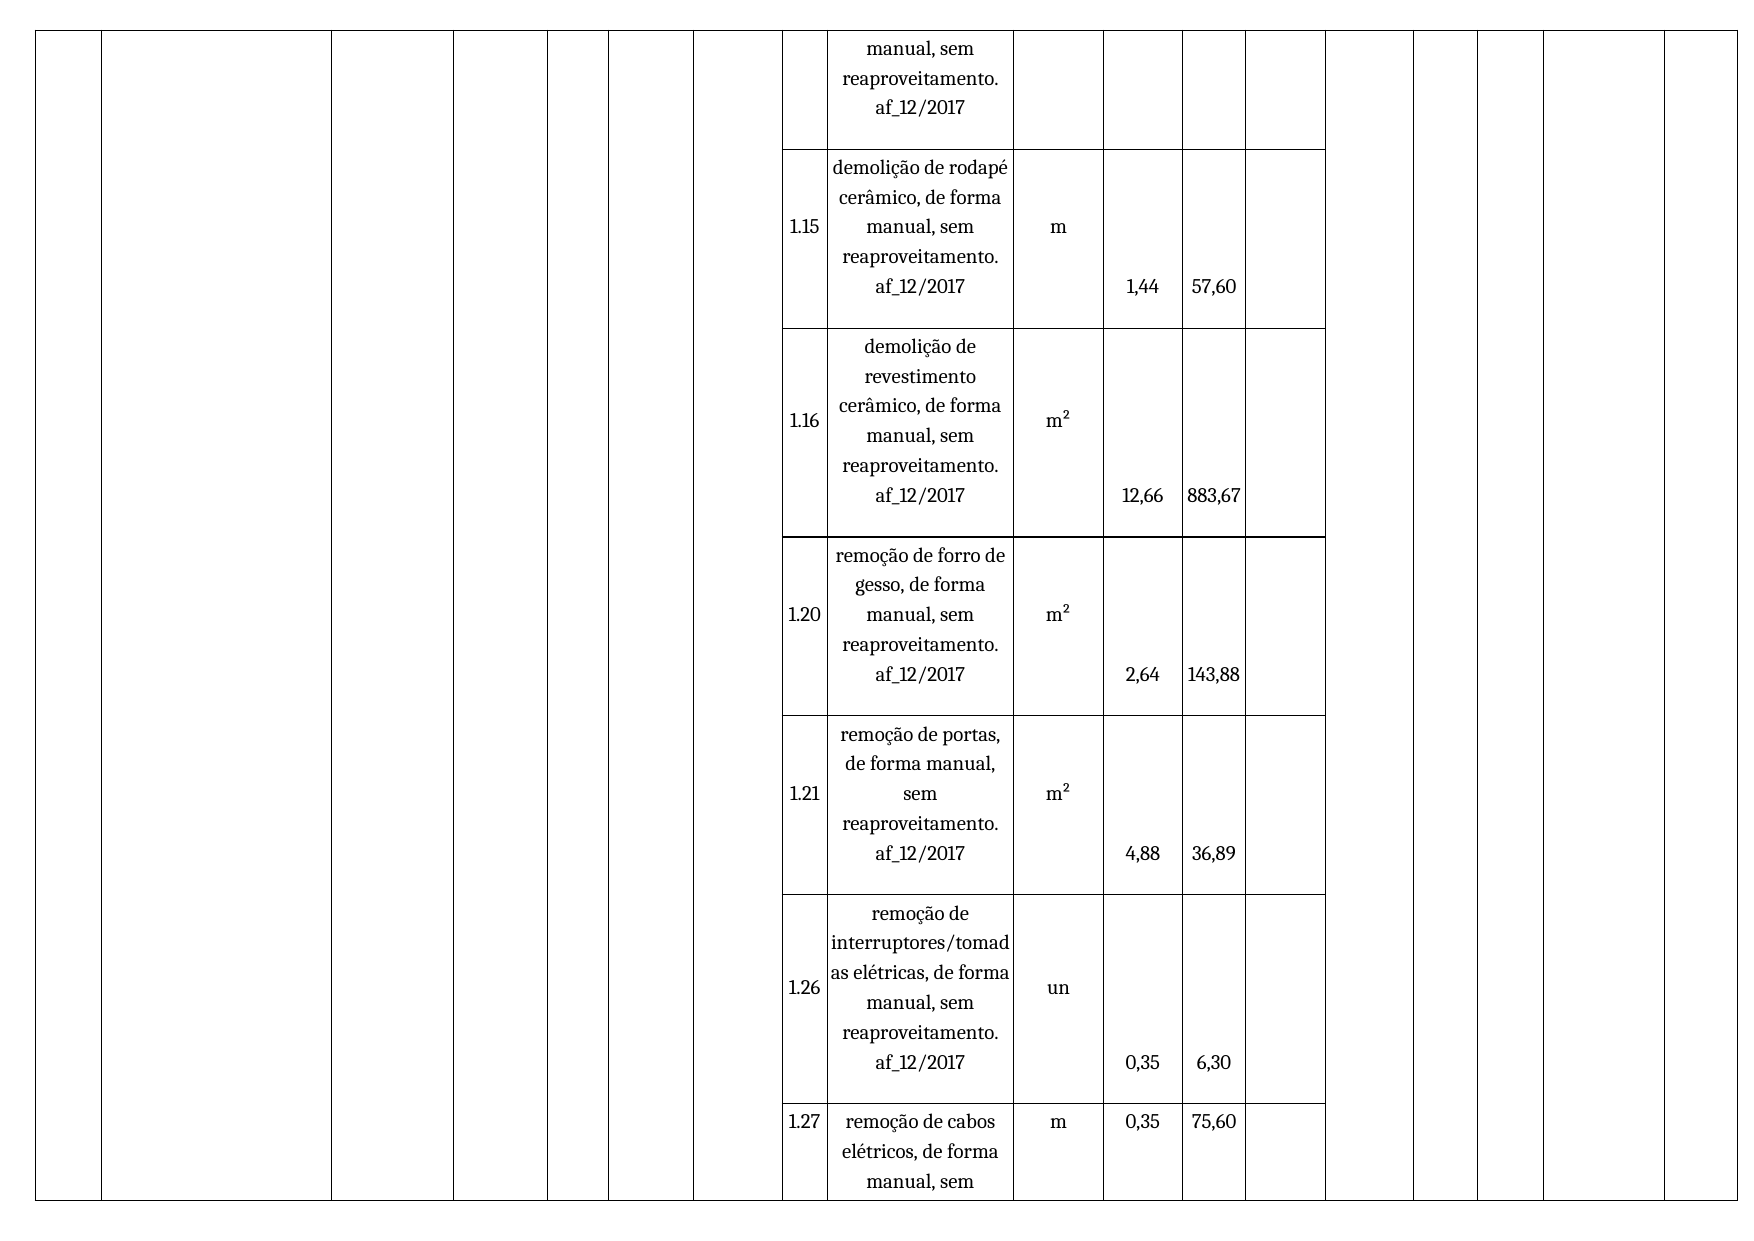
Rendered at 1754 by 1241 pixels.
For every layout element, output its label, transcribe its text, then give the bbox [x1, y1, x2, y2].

table_cell [1246, 538, 1325, 715]
table_cell [1246, 31, 1325, 149]
table_cell [1414, 31, 1477, 1199]
table_cell 1.16 [783, 329, 827, 536]
table_cell 1.21 [783, 716, 827, 894]
table_cell m² [1014, 538, 1103, 715]
table_cell 57,60 [1183, 150, 1245, 328]
table_cell [1246, 716, 1325, 894]
table_cell [1104, 31, 1182, 149]
table_cell [1246, 150, 1325, 328]
table_cell [1478, 31, 1543, 1199]
table_cell m [1014, 150, 1103, 328]
table_cell [102, 31, 331, 1199]
table_cell m [1014, 1104, 1103, 1199]
table_cell 6,30 [1183, 895, 1245, 1103]
table_cell m² [1014, 716, 1103, 894]
table_cell [1665, 31, 1737, 1199]
table_cell demolição de revestimento cerâmico, de forma manual, sem reaproveitamento. af_12/2017 [828, 329, 1013, 536]
table_cell manual, sem reaproveitamento. af_12/2017 [828, 31, 1013, 149]
table_cell 2,64 [1104, 538, 1182, 715]
table_cell [548, 31, 608, 1199]
table_cell [1326, 31, 1413, 1199]
table_cell demolição de rodapé cerâmico, de forma manual, sem reaproveitamento. af_12/2017 [828, 150, 1013, 328]
table_cell [1183, 31, 1245, 149]
table_cell [1014, 31, 1103, 149]
table_cell remoção de forro de gesso, de forma manual, sem reaproveitamento. af_12/2017 [828, 538, 1013, 715]
table_cell 143,88 [1183, 538, 1245, 715]
table_cell remoção de interruptores/tomadas elétricas, de forma manual, sem reaproveitamento. af_12/2017 [828, 895, 1013, 1103]
table_cell [783, 31, 827, 149]
table_cell 1,44 [1104, 150, 1182, 328]
table_cell [1246, 1104, 1325, 1199]
table_cell m² [1014, 329, 1103, 536]
table_cell [332, 31, 453, 1199]
table_cell 12,66 [1104, 329, 1182, 536]
table_cell 1.15 [783, 150, 827, 328]
table_cell 0,35 [1104, 895, 1182, 1103]
table_cell remoção de cabos elétricos, de forma manual, sem [828, 1104, 1013, 1199]
table_cell 0,35 [1104, 1104, 1182, 1199]
table_cell 1.20 [783, 538, 827, 715]
table_cell [36, 31, 101, 1199]
table_cell 4,88 [1104, 716, 1182, 894]
table_cell 883,67 [1183, 329, 1245, 536]
table_cell 36,89 [1183, 716, 1245, 894]
table_cell 75,60 [1183, 1104, 1245, 1199]
table_cell [1246, 329, 1325, 536]
table_cell remoção de portas, de forma manual, sem reaproveitamento. af_12/2017 [828, 716, 1013, 894]
table_cell [1544, 31, 1664, 1199]
table_cell un [1014, 895, 1103, 1103]
table_cell [609, 31, 693, 1199]
table_cell [454, 31, 547, 1199]
table_cell [694, 31, 782, 1199]
table_cell [1246, 895, 1325, 1103]
table_cell 1.26 [783, 895, 827, 1103]
table_cell 1.27 [783, 1104, 827, 1199]
